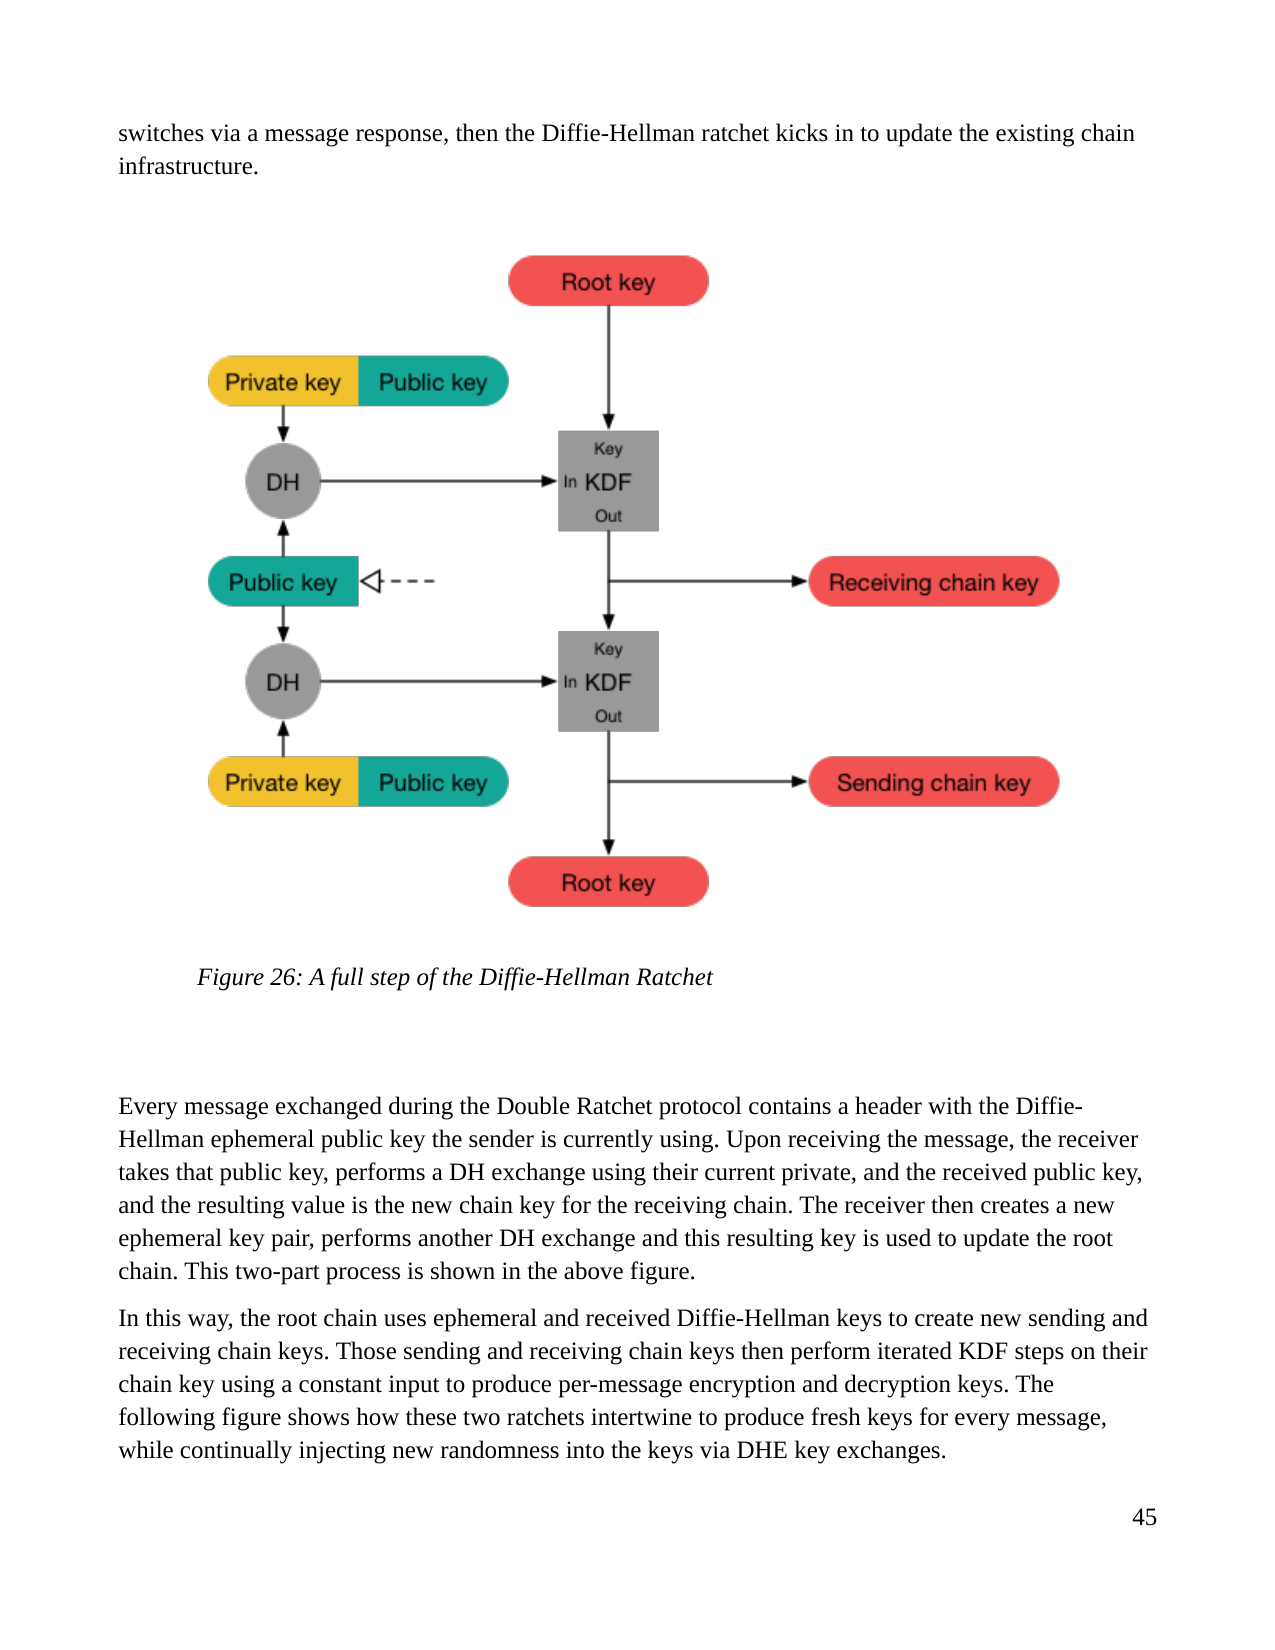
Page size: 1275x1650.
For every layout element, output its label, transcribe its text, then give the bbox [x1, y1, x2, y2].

text Figure 26: A full step of the Diffie-Hellman Ratchet [197, 957, 1072, 991]
text In this way, the root chain uses ephemeral and received Diffie-Hellman keys to create new sending and receiving chain keys. Those sending and receiving chain keys then perform iterated KDF steps on their chain key using a constant input to produce per-message encryption and decryption keys. The following figure shows how these two ratchets intertwine to produce fresh keys for every message, while continually injecting new randomness into the keys via DHE key exchanges. [118, 1303, 1157, 1464]
picture [196, 207, 1072, 957]
text Every message exchanged during the Double Ratchet protocol contains a header with the Diffie-Hellman ephemeral public key the sender is currently using. Upon receiving the message, the receiver takes that public key, performs a DH exchange using their current private, and the received public key, and the resulting value is the new chain key for the receiving chain. The receiver then creates a new ephemeral key pair, performs another DH exchange and this resulting key is used to update the root chain. This two-part process is shown in the above figure. [118, 1091, 1157, 1284]
text switches via a message response, then the Diffie-Hellman ratchet kicks in to update the existing chain infrastructure. [118, 118, 1157, 180]
